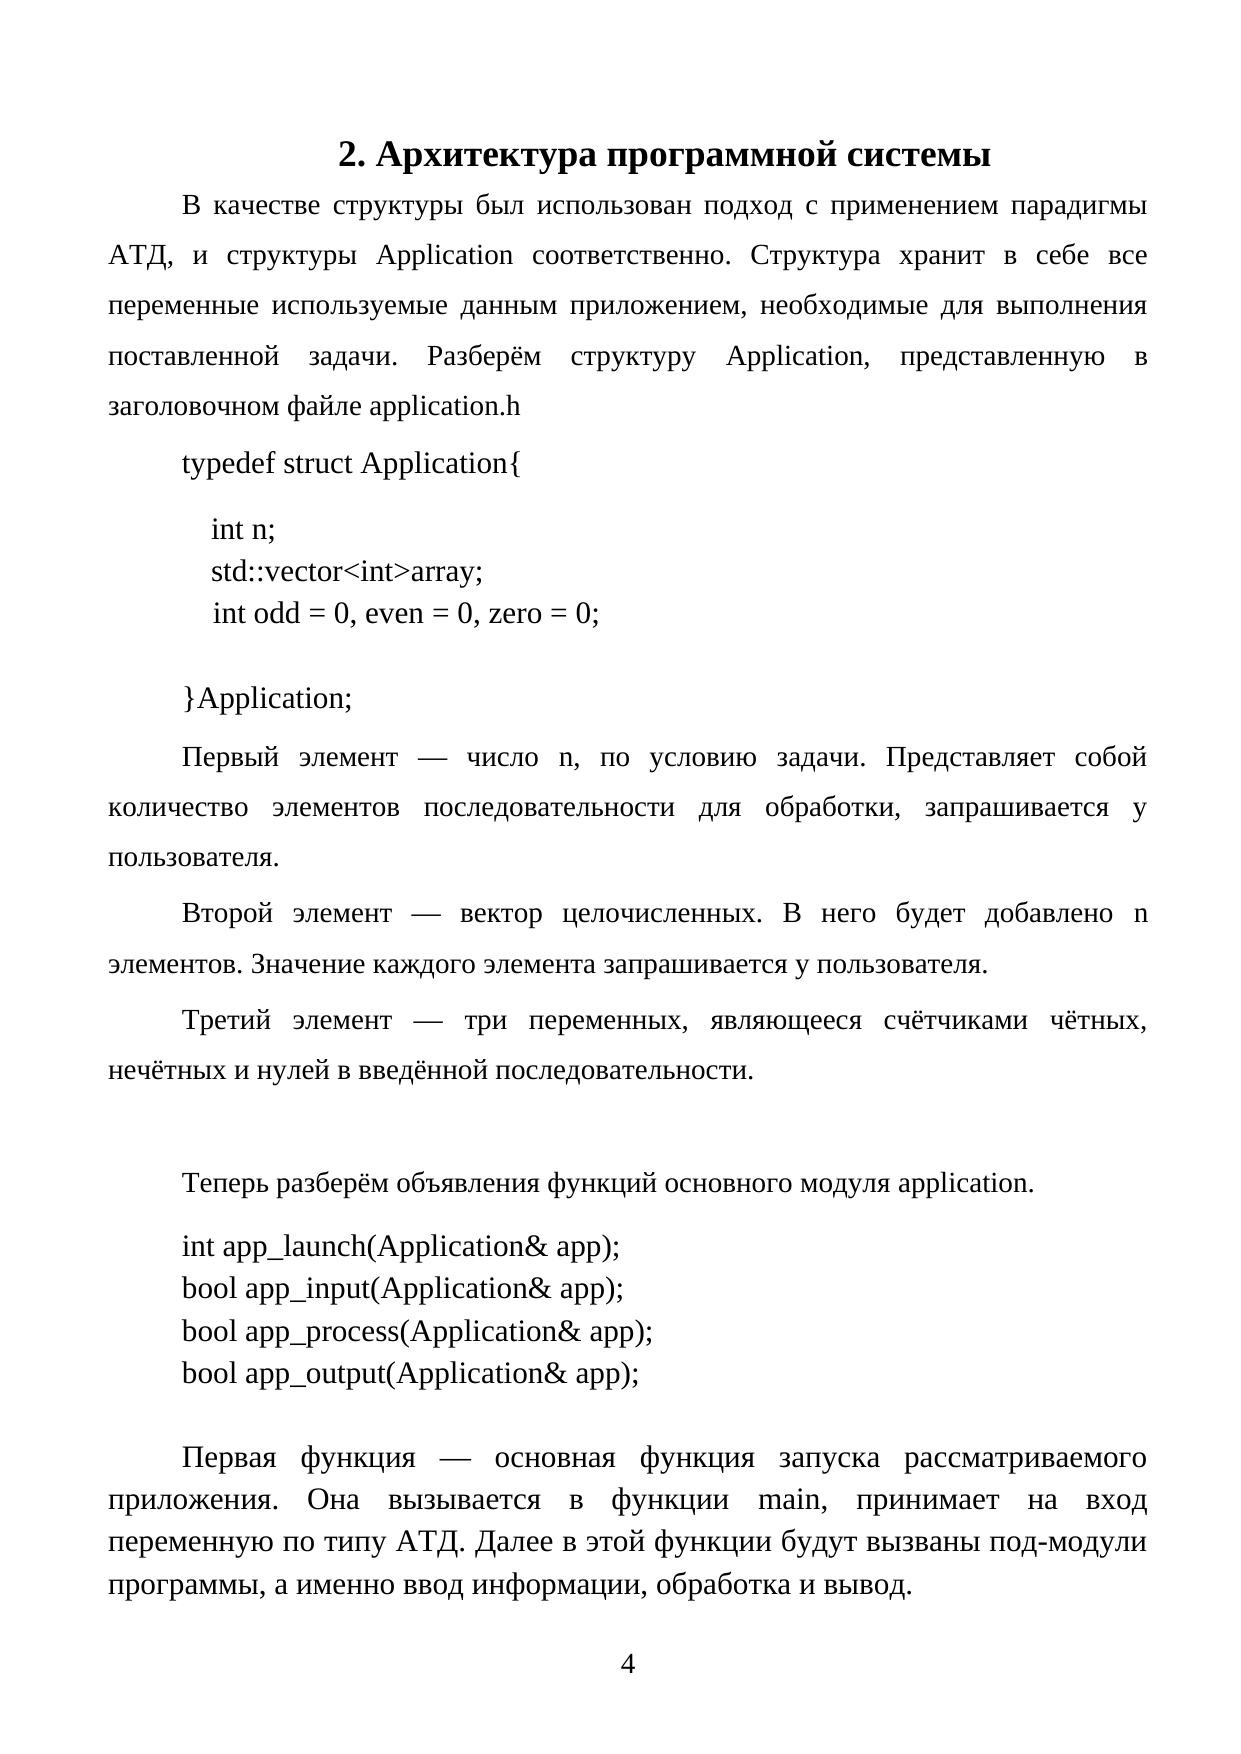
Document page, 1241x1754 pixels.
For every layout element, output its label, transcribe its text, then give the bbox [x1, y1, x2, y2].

text Второй элемент — вектор целочисленных. В него будет добавлено n элементов. Значение каждого элемента запрашивается у пользователя. [108, 896, 1148, 979]
text Первый элемент — число n, по условию задачи. Представляет собой количество элементов последовательности для обработки, запрашивается у пользователя. [108, 739, 1148, 873]
text Первая функция — основная функция запуска рассматриваемого приложения. Она вызывается в функции main, принимает на вход переменную по типу АТД. Далее в этой функции будут вызваны под-модули программы, а именно ввод информации, обработка и вывод. [108, 1432, 1148, 1601]
text Теперь разберём объявления функций основного модуля application. [108, 1165, 1148, 1198]
text int n; [108, 504, 1148, 546]
text bool app_output(Application& app); [108, 1348, 1148, 1390]
text int app_launch(Application& app); [108, 1221, 1148, 1263]
text bool app_process(Application& app); [108, 1306, 1148, 1348]
text bool app_input(Application& app); [108, 1263, 1148, 1306]
text }Application; [108, 679, 1148, 715]
text std::vector<int>array; [108, 546, 1148, 588]
text В качестве структуры был использован подход с применением парадигмы АТД, и структуры Application соответственно. Структура хранит в себе все переменные используемые данным приложением, необходимые для выполнения поставленной задачи. Разберём структуру Application, представленную в заголовочном файле application.h [108, 187, 1148, 422]
subtitle 2. Архитектура программной системы [108, 131, 1148, 174]
text typedef struct Application{ [108, 444, 1148, 480]
text int odd = 0, even = 0, zero = 0; [108, 588, 1148, 631]
text Третий элемент — три переменных, являющееся счётчиками чётных, нечётных и нулей в введённой последовательности. [108, 1002, 1148, 1086]
